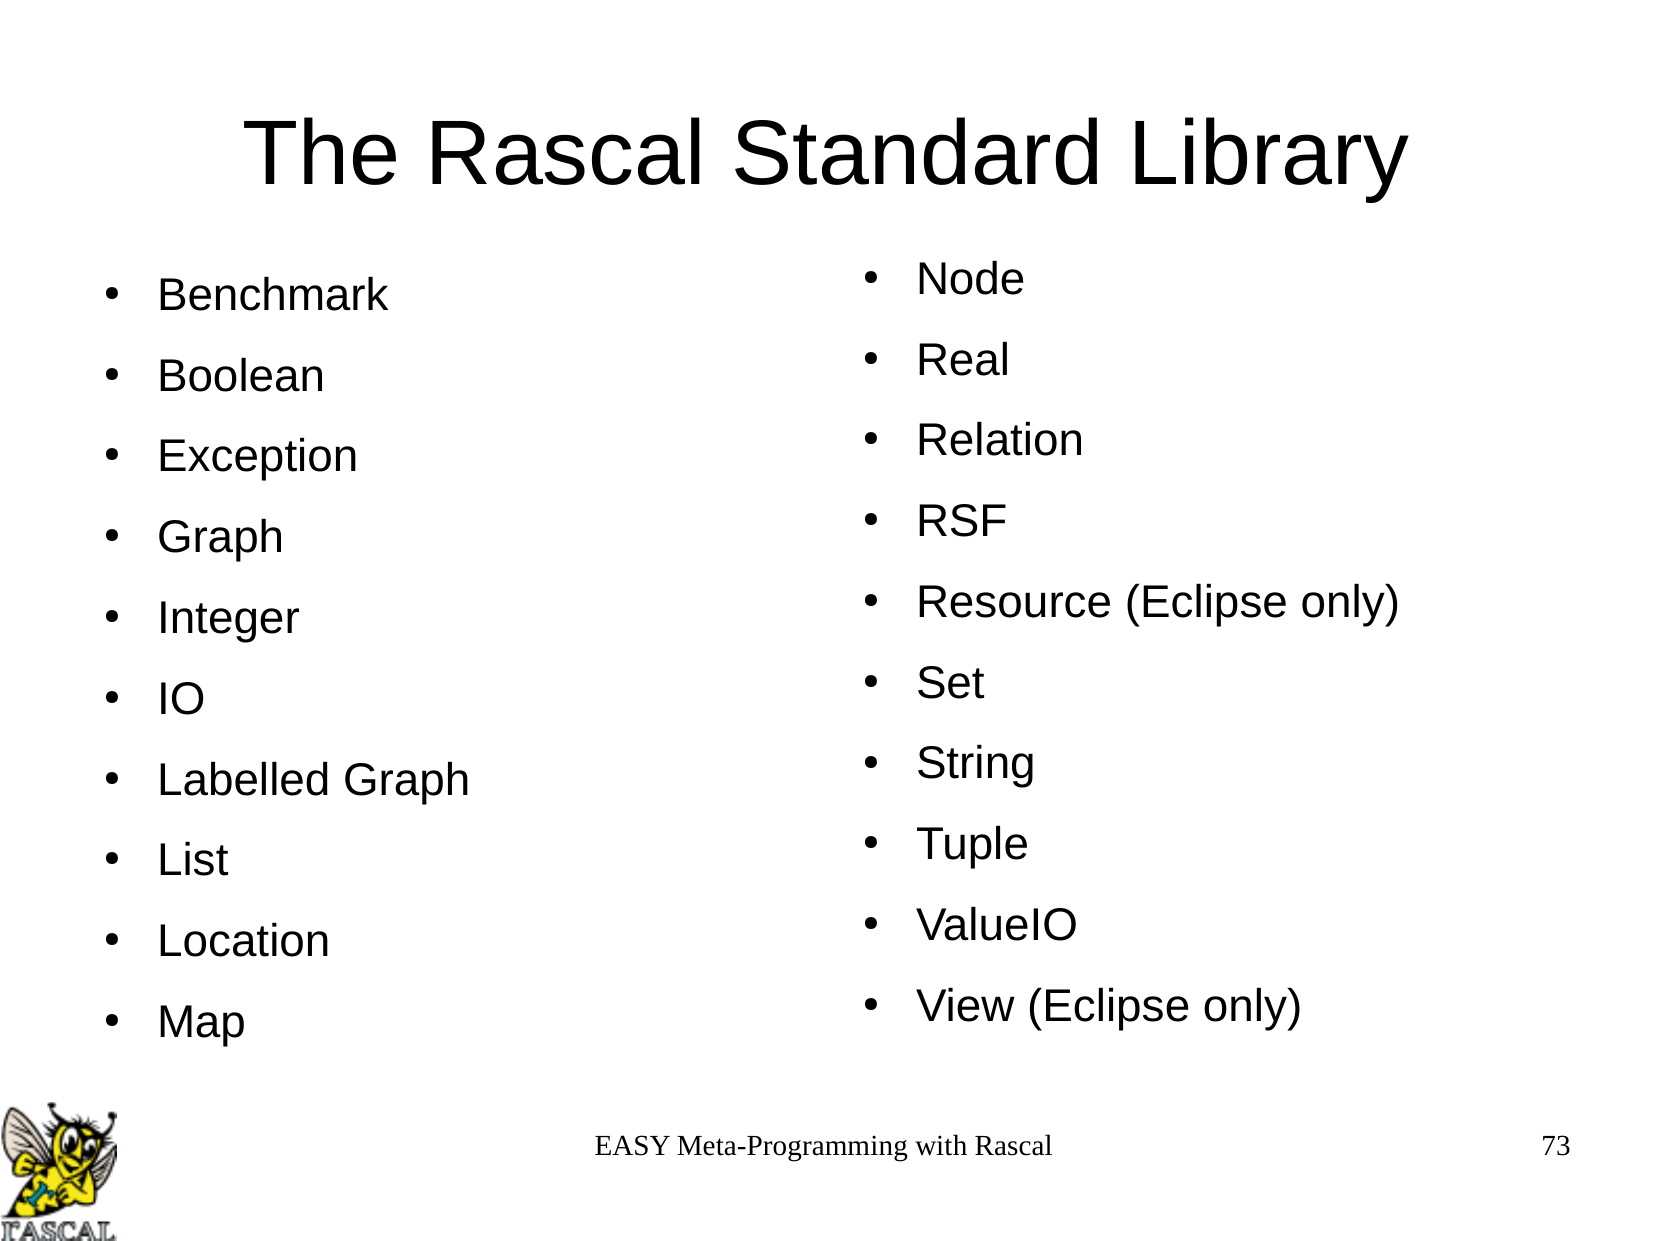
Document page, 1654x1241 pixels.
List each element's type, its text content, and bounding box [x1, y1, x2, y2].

title The Rascal Standard Library [82, 49, 1571, 257]
list Node Real Relation RSF Resource (Eclipse only) Set String Tuple ValueIO View (Eclipse only) [845, 252, 1572, 1118]
picture [0, 1102, 117, 1241]
list Benchmark Boolean Exception Graph Integer IO Labelled Graph List Location Map [86, 268, 813, 1088]
